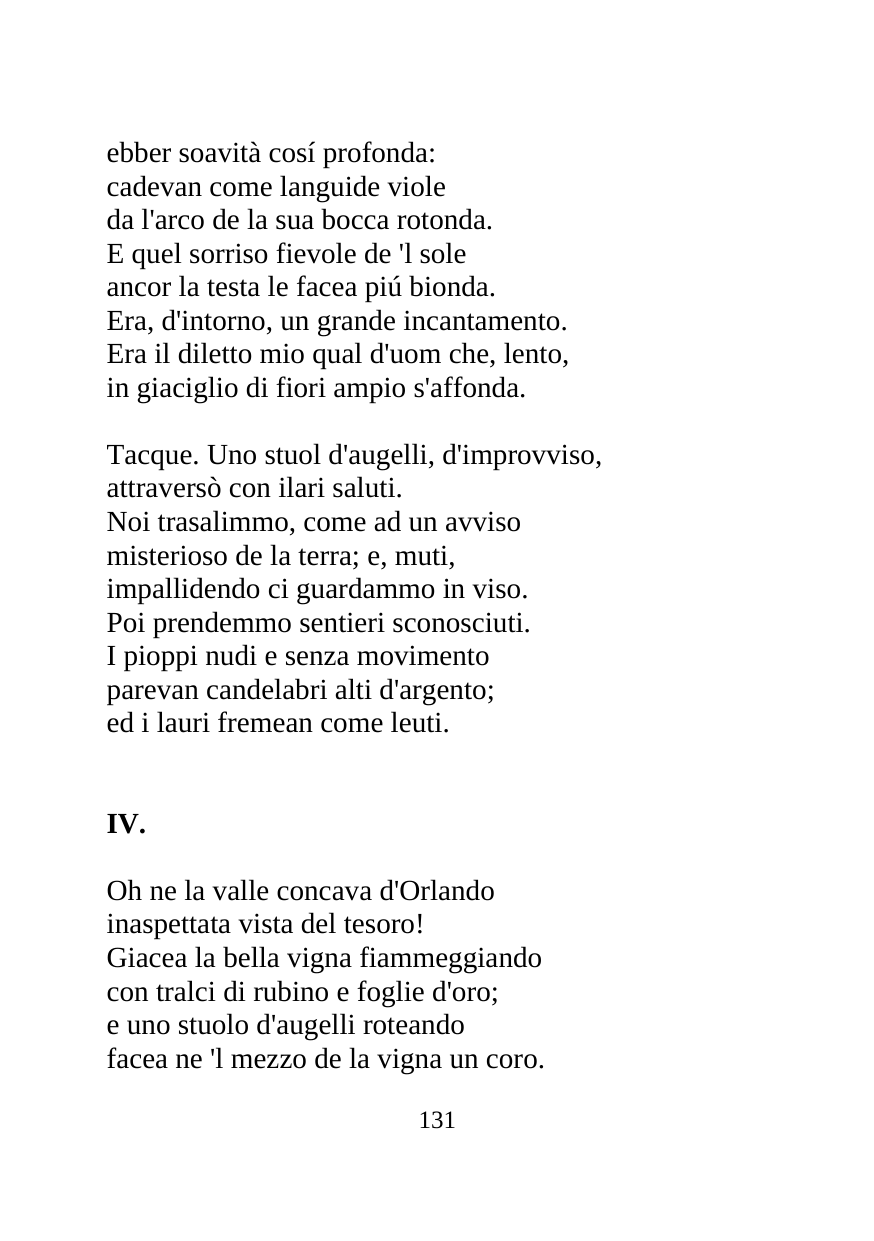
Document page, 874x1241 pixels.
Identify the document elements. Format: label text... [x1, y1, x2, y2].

text facea ne 'l mezzo de la vigna un coro. [106, 1041, 768, 1074]
text parevan candelabri alti d'argento; [106, 672, 768, 705]
text in giaciglio di fiori ampio s'affonda. [106, 370, 768, 403]
text I pioppi nudi e senza movimento [106, 638, 768, 672]
text E quel sorriso fievole de 'l sole [106, 236, 768, 269]
text con tralci di rubino e foglie d'oro; [106, 974, 768, 1007]
text ed i lauri fremean come leuti. [106, 705, 768, 739]
text Era, d'intorno, un grande incantamento. [106, 303, 768, 336]
text Giacea la bella vigna fiammeggiando [106, 940, 768, 974]
text attraversò con ilari saluti. [106, 471, 768, 504]
text impallidendo ci guardammo in viso. [106, 571, 768, 605]
text e uno stuolo d'augelli roteando [106, 1007, 768, 1041]
text ebber soavità cosí profonda: [106, 135, 768, 169]
text IV. [106, 806, 768, 839]
text ancor la testa le facea piú bionda. [106, 269, 768, 303]
text inaspettata vista del tesoro! [106, 907, 768, 940]
text da l'arco de la sua bocca rotonda. [106, 202, 768, 236]
text Poi prendemmo sentieri sconosciuti. [106, 605, 768, 638]
text Tacque. Uno stuol d'augelli, d'improvviso, [106, 437, 768, 471]
text Era il diletto mio qual d'uom che, lento, [106, 336, 768, 370]
text Noi trasalimmo, come ad un avviso [106, 504, 768, 538]
text cadevan come languide viole [106, 169, 768, 202]
text Oh ne la valle concava d'Orlando [106, 873, 768, 907]
text misterioso de la terra; e, muti, [106, 538, 768, 571]
